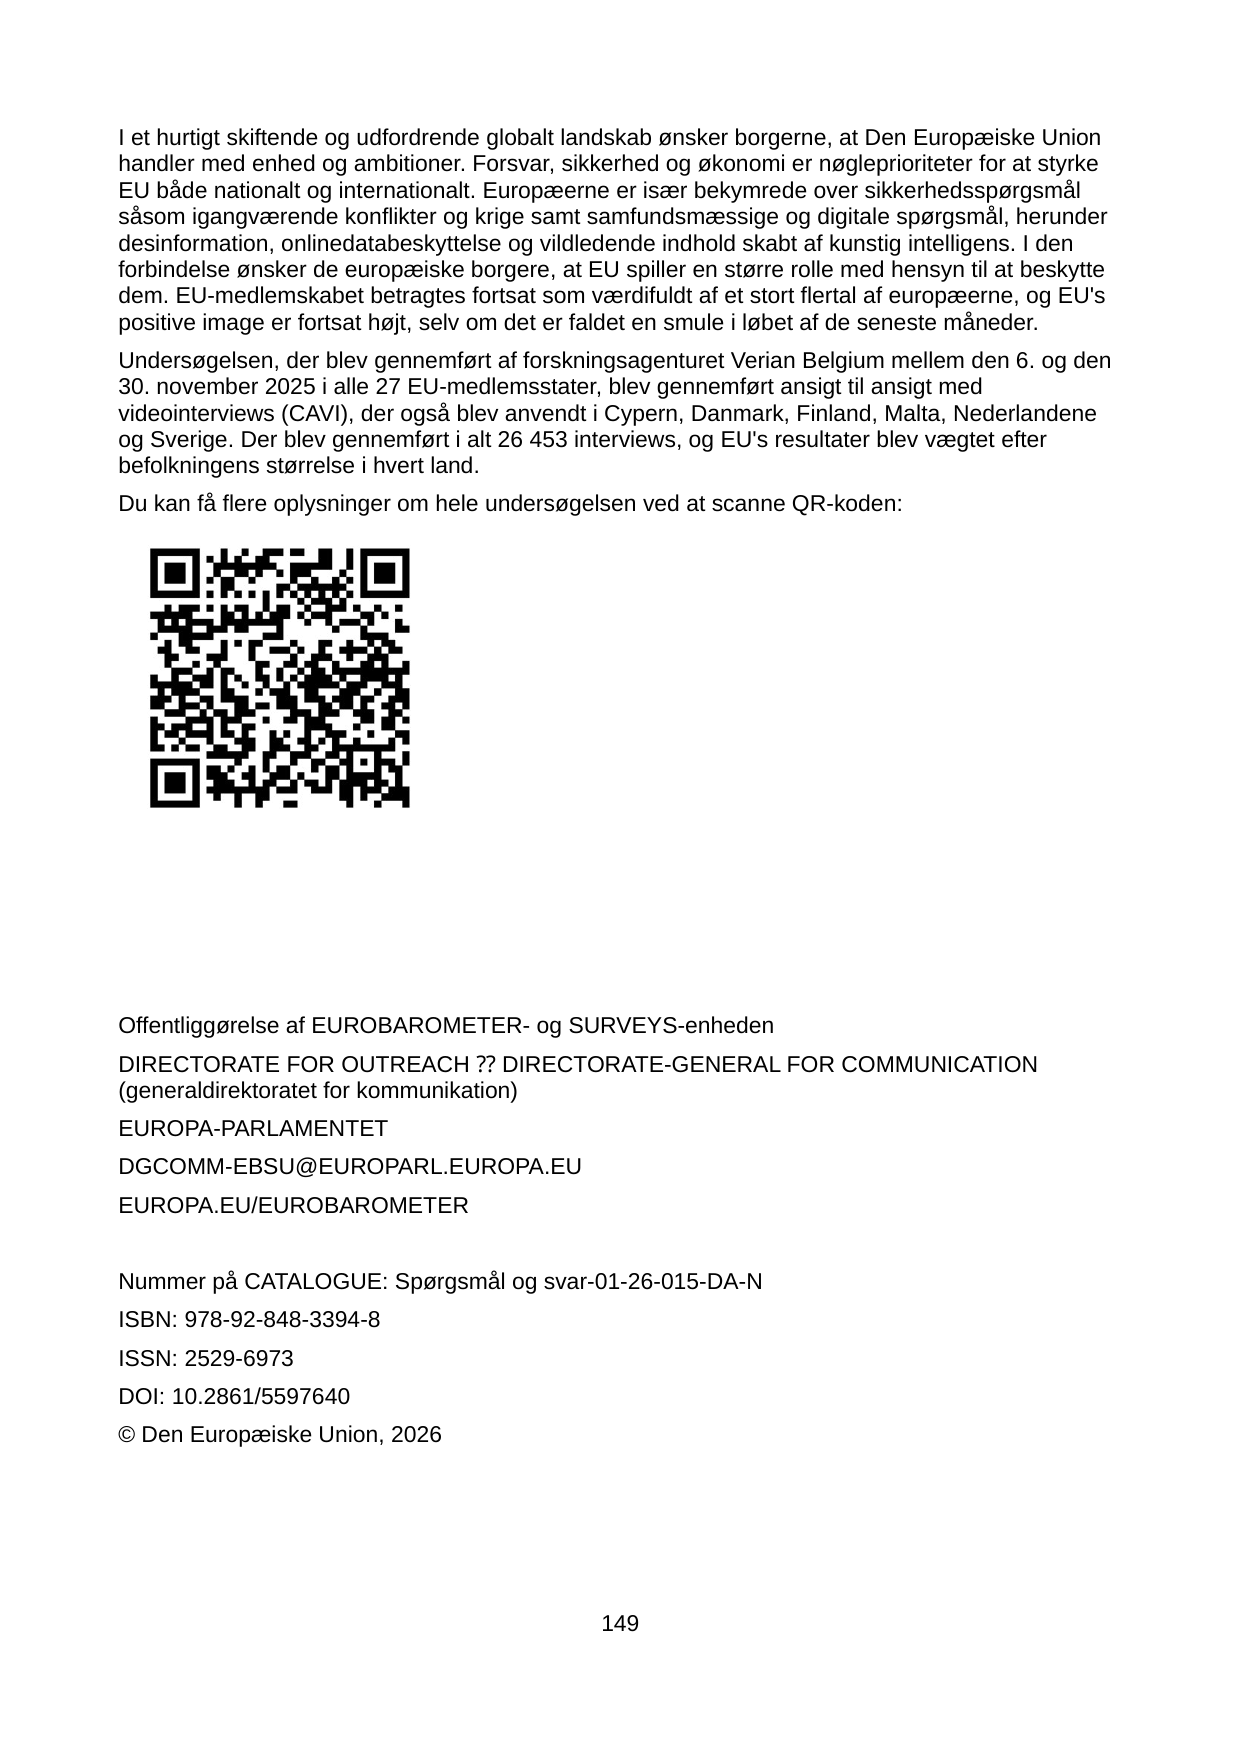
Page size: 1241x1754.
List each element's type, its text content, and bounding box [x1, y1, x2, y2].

text Offentliggørelse af EUROBAROMETER- og SURVEYS-enheden [118, 1012, 1122, 1039]
text Undersøgelsen, der blev gennemført af forskningsagenturet Verian Belgium mellem den 6. og den 30. november 2025 i alle 27 EU-medlemsstater, blev gennemført ansigt til ansigt med videointerviews (CAVI), der også blev anvendt i Cypern, Danmark, Finland, Malta, Nederlandene og Sverige. Der blev gennemført i alt 26 453 interviews, og EU's resultater blev vægtet efter befolkningens størrelse i hvert land. [118, 347, 1122, 478]
text I et hurtigt skiftende og udfordrende globalt landskab ønsker borgerne, at Den Europæiske Union handler med enhed og ambitioner. Forsvar, sikkerhed og økonomi er nøgleprioriteter for at styrke EU både nationalt og internationalt. Europæerne er især bekymrede over sikkerhedsspørgsmål såsom igangværende konflikter og krige samt samfundsmæssige og digitale spørgsmål, herunder desinformation, onlinedatabeskyttelse og vildledende indhold skabt af kunstig intelligens. I den forbindelse ønsker de europæiske borgere, at EU spiller en større rolle med hensyn til at beskytte dem. EU-medlemskabet betragtes fortsat som værdifuldt af et stort flertal af europæerne, og EU's positive image er fortsat højt, selv om det er faldet en smule i løbet af de seneste måneder. [118, 124, 1122, 335]
text EUROPA.EU/EUROBAROMETER [118, 1192, 1122, 1218]
picture [135, 533, 424, 822]
text DGCOMM-EBSU@EUROPARL.EUROPA.EU [118, 1153, 1122, 1180]
text © Den Europæiske Union, 2026 [118, 1421, 1122, 1447]
text DOI: 10.2861/5597640 [118, 1383, 1122, 1409]
text Nummer på CATALOGUE: Spørgsmål og svar-01-26-015-DA-N [118, 1268, 1122, 1294]
text EUROPA-PARLAMENTET [118, 1115, 1122, 1141]
text ISSN: 2529-6973 [118, 1344, 1122, 1371]
text ISBN: 978-92-848-3394-8 [118, 1306, 1122, 1333]
text Du kan få flere oplysninger om hele undersøgelsen ved at scanne QR-koden: [118, 490, 1122, 517]
text DIRECTORATE FOR OUTREACH ⁇ DIRECTORATE-GENERAL FOR COMMUNICATION (generaldirektoratet for kommunikation) [118, 1051, 1122, 1103]
